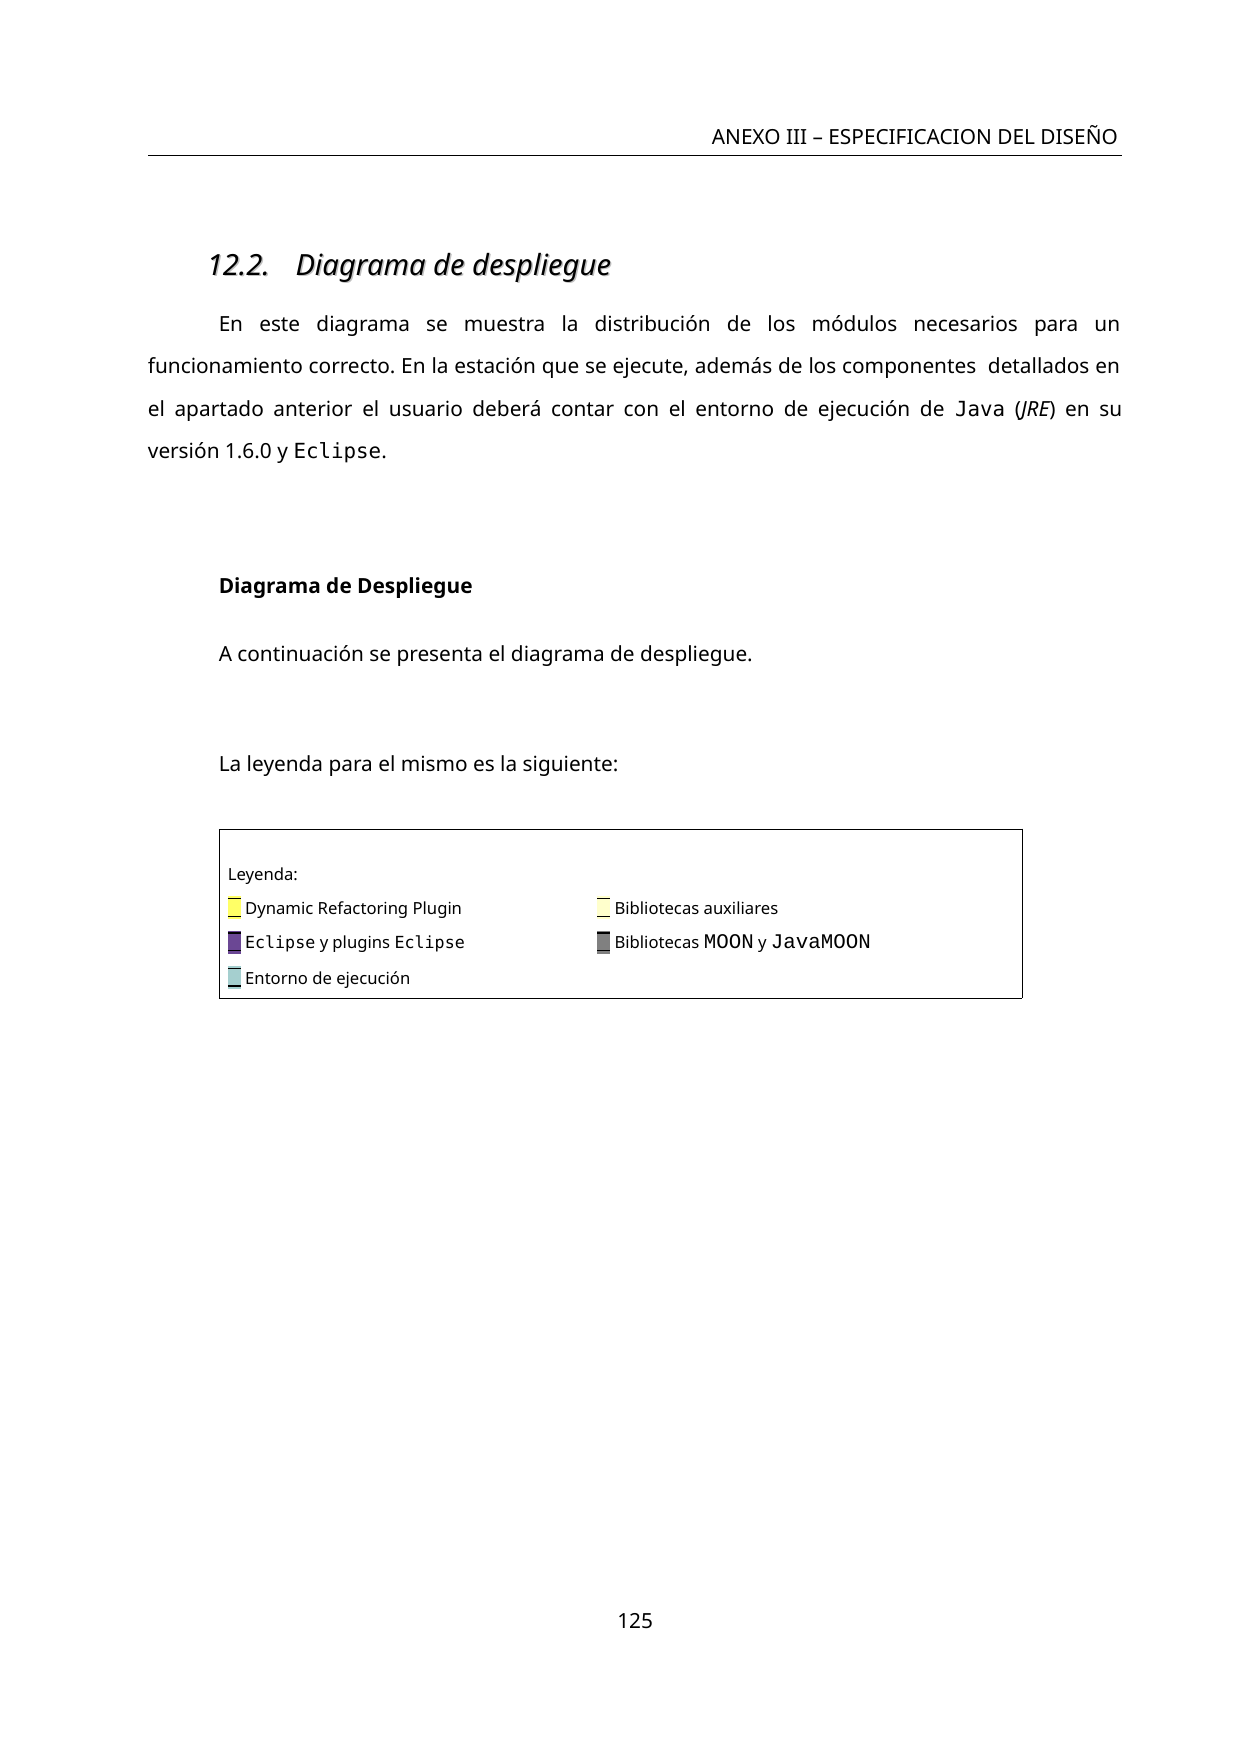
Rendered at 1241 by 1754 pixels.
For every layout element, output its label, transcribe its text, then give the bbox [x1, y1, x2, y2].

text La leyenda para el mismo es la siguiente: [148, 749, 1122, 778]
text Leyenda: Dynamic Refactoring Plugin Bibliotecas auxiliares Eclipse y plugins Eclipse Bibliotecas MOON y JavaMOON Entorno de ejecución [228, 862, 1013, 989]
text A continuación se presenta el diagrama de despliegue. [148, 639, 1122, 710]
text En este diagrama se muestra la distribución de los módulos necesarios para un funcionamiento correcto. En la estación que se ejecute, además de los componentes detallados en el apartado anterior el usuario deberá contar con el entorno de ejecución de Java (JRE) en su versión 1.6.0 y Eclipse. [148, 309, 1122, 465]
text Diagrama de Despliegue [148, 572, 1122, 600]
subtitle Diagrama de despliegue [207, 244, 1122, 284]
